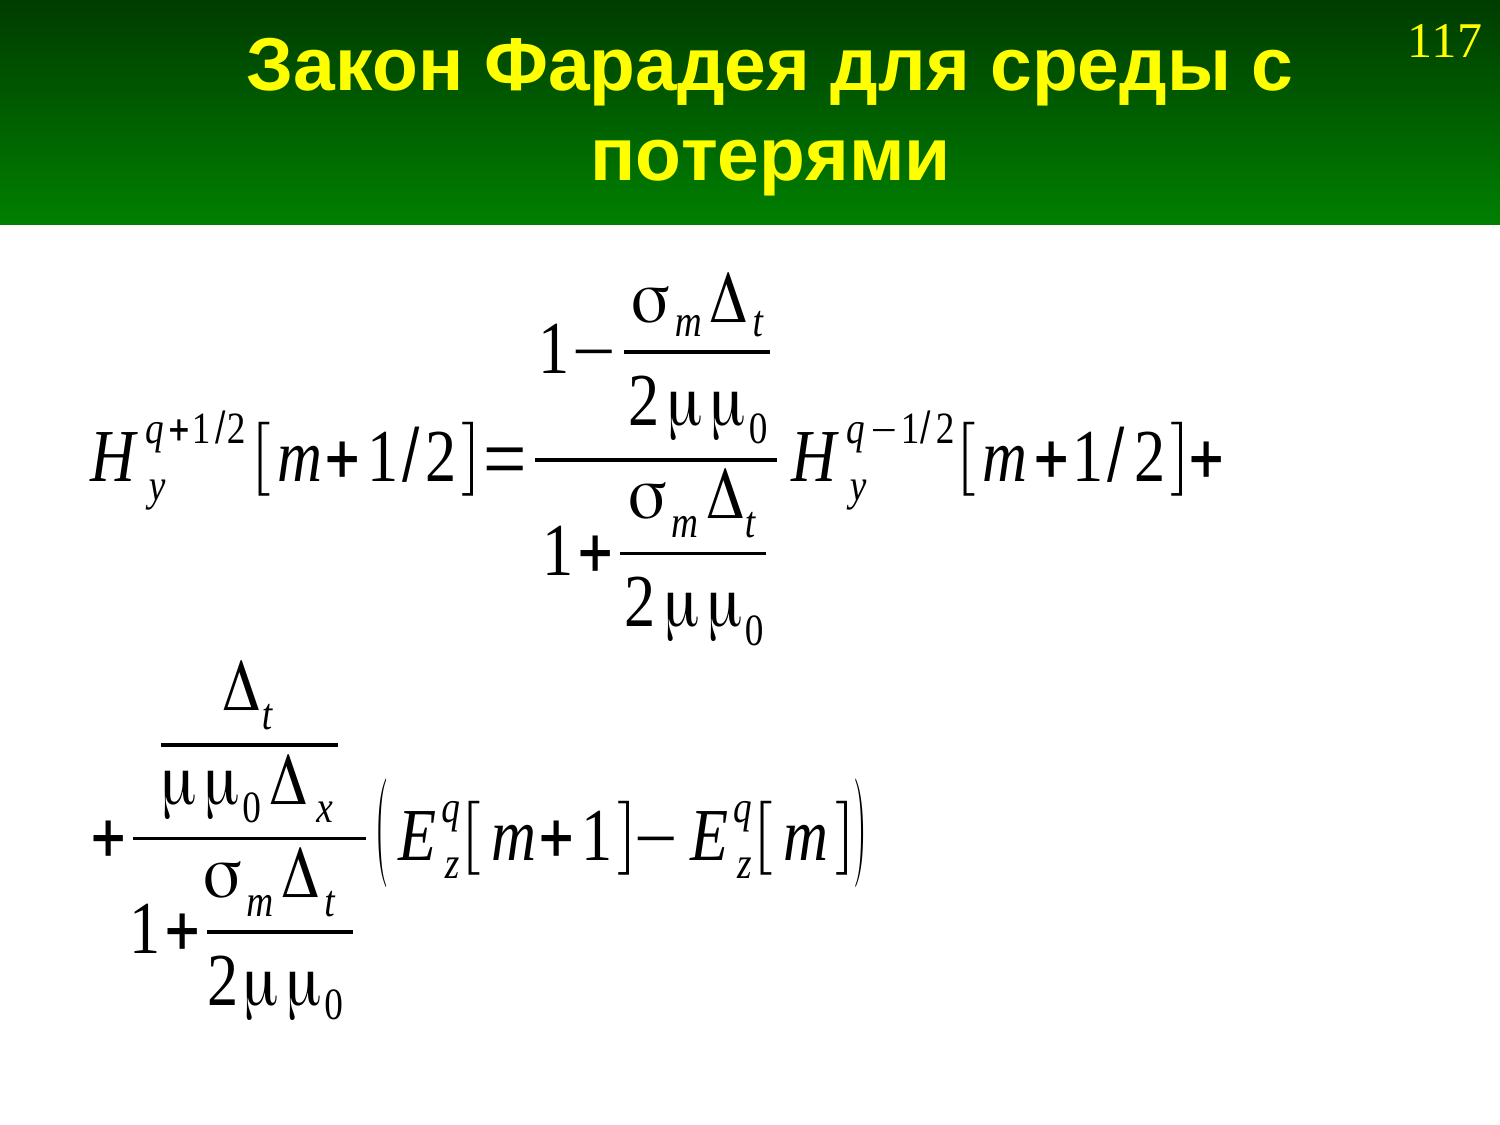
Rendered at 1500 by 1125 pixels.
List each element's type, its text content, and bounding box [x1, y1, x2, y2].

title Закон Фарадея для среды с потерями [100, 7, 1441, 204]
chart [71, 266, 1244, 1032]
